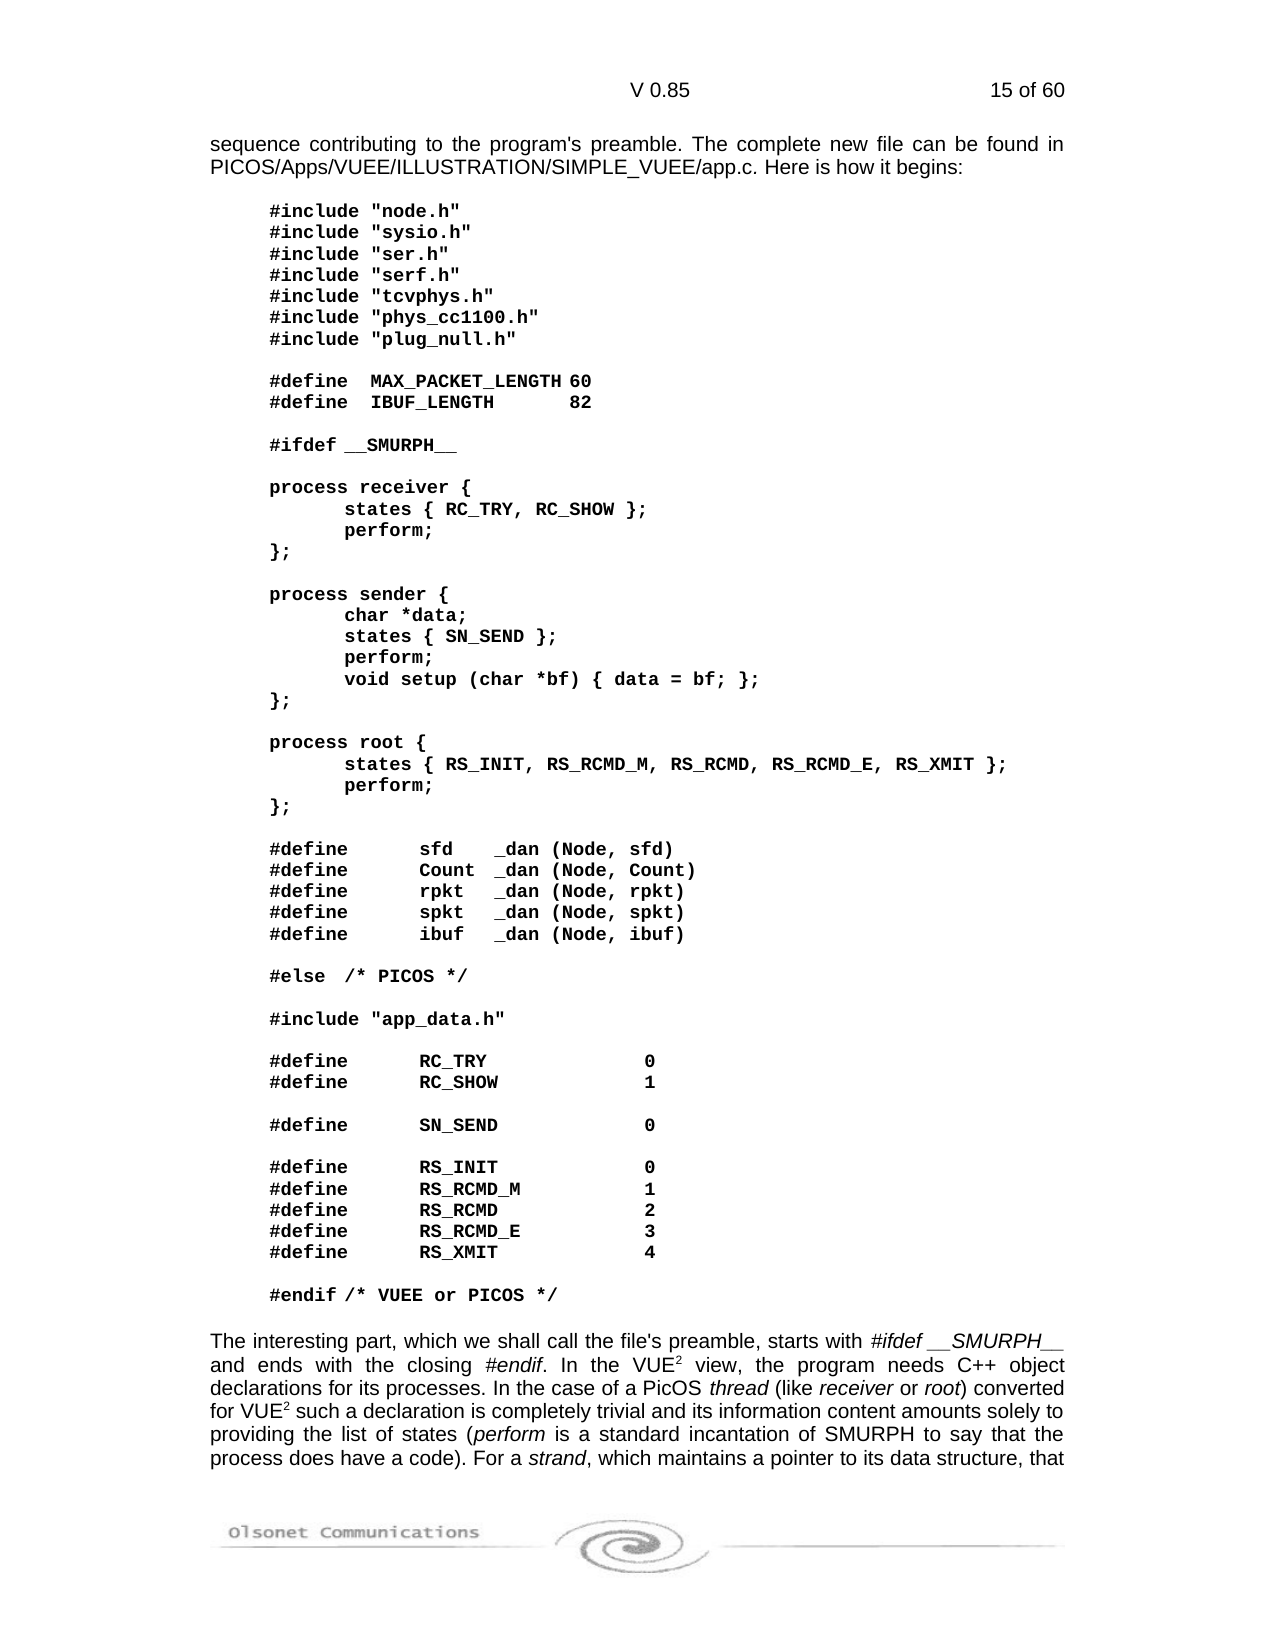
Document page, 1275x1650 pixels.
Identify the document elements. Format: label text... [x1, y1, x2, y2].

text #include "phys_cc1100.h" [269, 308, 1065, 329]
text #include "tcvphys.h" [269, 287, 1065, 308]
text perform; [269, 776, 1065, 797]
text #define sfd _dan (Node, sfd) [269, 839, 1065, 861]
text #define RS_INIT 0 [269, 1158, 1065, 1179]
text #include "node.h" [269, 202, 1065, 223]
text The interesting part, which we shall call the file's preamble, starts with #ifdef __SMURPH__ and ends with the closing #endif. In the VUE2 view, the program needs C++ object declarations for its processes. In the case of a PicOS thread (like receiver or root) converted for VUE2 such a declaration is completely trivial and its information content amounts solely to providing the list of states (perform is a standard incantation of SMURPH to say that the process does have a code). For a strand, which maintains a pointer to its data structure, that [210, 1330, 1065, 1469]
text process receiver { [269, 478, 1065, 499]
text #include "app_data.h" [269, 1009, 1065, 1031]
text #include "ser.h" [269, 244, 1065, 266]
text #define Count _dan (Node, Count) [269, 861, 1065, 882]
text states { RC_TRY, RC_SHOW }; [269, 499, 1065, 521]
text #define RS_RCMD_E 3 [269, 1222, 1065, 1243]
text #include "sysio.h" [269, 223, 1065, 244]
text #ifdef __SMURPH__ [269, 436, 1065, 457]
text #define rpkt _dan (Node, rpkt) [269, 882, 1065, 903]
text #include "plug_null.h" [269, 329, 1065, 351]
text #define RS_RCMD 2 [269, 1201, 1065, 1222]
text #define ibuf _dan (Node, ibuf) [269, 924, 1065, 946]
text states { RS_INIT, RS_RCMD_M, RS_RCMD, RS_RCMD_E, RS_XMIT }; [269, 754, 1065, 776]
picture [210, 1504, 1065, 1596]
text states { SN_SEND }; [269, 627, 1065, 648]
text #define IBUF_LENGTH 82 [269, 393, 1065, 414]
text #endif /* VUEE or PICOS */ [269, 1286, 1065, 1307]
text perform; [269, 521, 1065, 542]
text #define spkt _dan (Node, spkt) [269, 903, 1065, 924]
text #define MAX_PACKET_LENGTH 60 [269, 372, 1065, 393]
text }; [269, 797, 1065, 818]
text sequence contributing to the program's preamble. The complete new file can be found in PICOS/Apps/VUEE/ILLUSTRATION/SIMPLE_VUEE/app.c. Here is how it begins: [210, 132, 1065, 179]
text #define RC_SHOW 1 [269, 1073, 1065, 1094]
text process sender { [269, 584, 1065, 606]
text #define RS_RCMD_M 1 [269, 1179, 1065, 1201]
text #include "serf.h" [269, 266, 1065, 287]
text #define SN_SEND 0 [269, 1116, 1065, 1137]
text }; [269, 542, 1065, 563]
text char *data; [269, 606, 1065, 627]
text void setup (char *bf) { data = bf; }; [269, 669, 1065, 691]
text #else /* PICOS */ [269, 967, 1065, 988]
text process root { [269, 733, 1065, 754]
text #define RC_TRY 0 [269, 1052, 1065, 1073]
text }; [269, 691, 1065, 712]
text #define RS_XMIT 4 [269, 1243, 1065, 1264]
text perform; [269, 648, 1065, 669]
